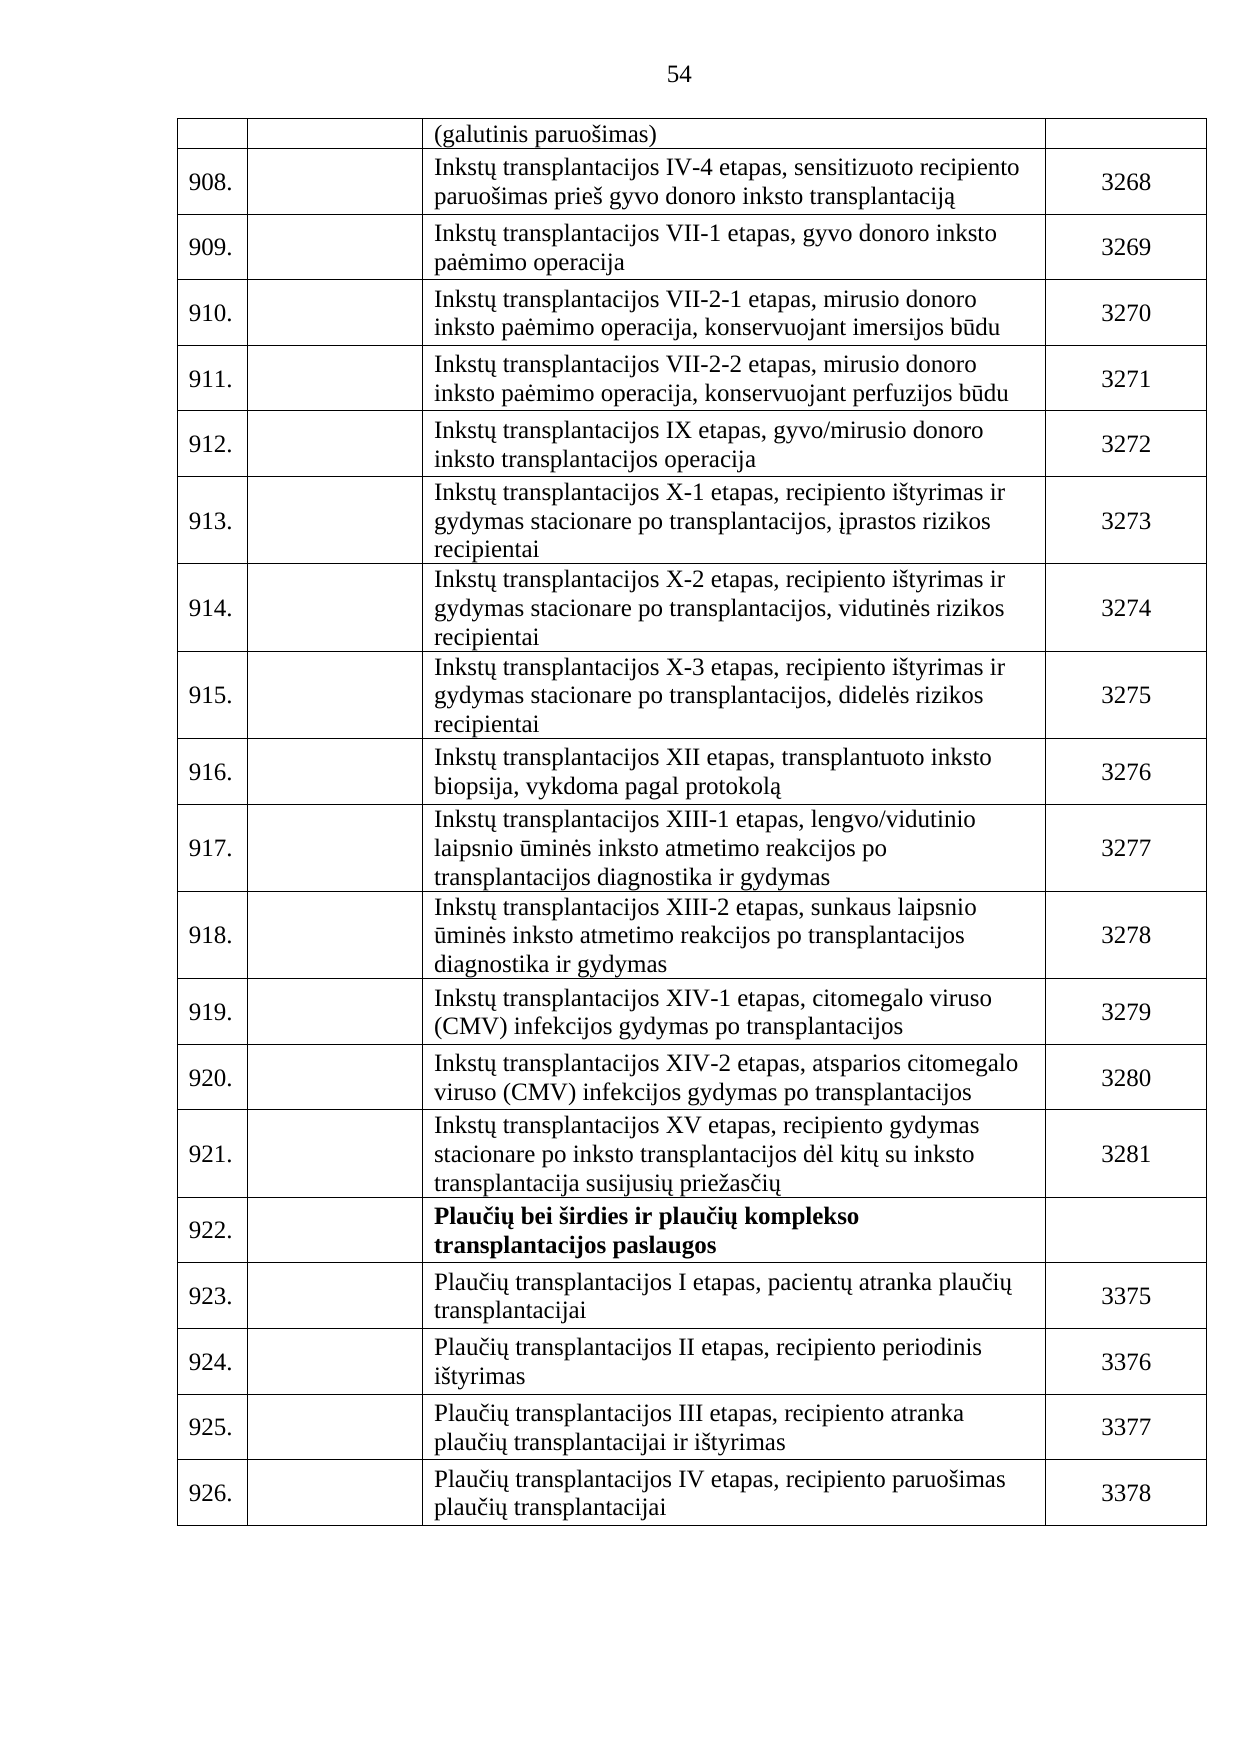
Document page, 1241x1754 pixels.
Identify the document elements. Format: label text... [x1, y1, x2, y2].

table_cell [248, 477, 422, 563]
table_cell 921. [178, 1110, 247, 1197]
table_cell 908. [178, 149, 247, 213]
table_cell [1046, 1198, 1206, 1262]
table_cell 913. [178, 477, 247, 563]
table_cell 920. [178, 1045, 247, 1109]
table_cell [248, 215, 422, 279]
table_cell 926. [178, 1460, 247, 1525]
table_cell 924. [178, 1329, 247, 1393]
table_cell Inkstų transplantacijos XIII-1 etapas, lengvo/vidutinio laipsnio ūminės inksto atmetimo reakcijos po transplantacijos diagnostika ir gydymas [423, 805, 1045, 891]
table_cell Plaučių transplantacijos II etapas, recipiento periodinis ištyrimas [423, 1329, 1045, 1393]
table_cell [248, 280, 422, 345]
table_cell 3378 [1046, 1460, 1206, 1525]
table_cell 3277 [1046, 805, 1206, 891]
table_cell Plaučių transplantacijos III etapas, recipiento atranka plaučių transplantacijai ir ištyrimas [423, 1395, 1045, 1459]
table_cell [248, 1045, 422, 1109]
table_cell Inkstų transplantacijos XIII-2 etapas, sunkaus laipsnio ūminės inksto atmetimo reakcijos po transplantacijos diagnostika ir gydymas [423, 892, 1045, 978]
table_cell 3268 [1046, 149, 1206, 213]
table_cell 914. [178, 564, 247, 651]
table_cell 3269 [1046, 215, 1206, 279]
table_cell Inkstų transplantacijos VII-2-1 etapas, mirusio donoro inksto paėmimo operacija, konservuojant imersijos būdu [423, 280, 1045, 345]
table_cell [248, 1329, 422, 1393]
table_cell 3281 [1046, 1110, 1206, 1197]
table_cell [248, 1198, 422, 1262]
table_cell Inkstų transplantacijos XV etapas, recipiento gydymas stacionare po inksto transplantacijos dėl kitų su inksto transplantacija susijusių priežasčių [423, 1110, 1045, 1197]
table_cell 923. [178, 1263, 247, 1328]
table_cell [248, 979, 422, 1044]
table_cell 922. [178, 1198, 247, 1262]
table_cell 915. [178, 652, 247, 738]
table_cell Plaučių transplantacijos I etapas, pacientų atranka plaučių transplantacijai [423, 1263, 1045, 1328]
table_cell [1046, 119, 1206, 148]
table_cell [178, 119, 247, 148]
table_cell Inkstų transplantacijos VII-1 etapas, gyvo donoro inksto paėmimo operacija [423, 215, 1045, 279]
table_cell [248, 1263, 422, 1328]
table_cell 3376 [1046, 1329, 1206, 1393]
table_cell 910. [178, 280, 247, 345]
table_cell Inkstų transplantacijos XIV-2 etapas, atsparios citomegalo viruso (CMV) infekcijos gydymas po transplantacijos [423, 1045, 1045, 1109]
table_cell 909. [178, 215, 247, 279]
table_cell 3275 [1046, 652, 1206, 738]
table_cell 912. [178, 411, 247, 476]
table_cell Plaučių bei širdies ir plaučių komplekso transplantacijos paslaugos [423, 1198, 1045, 1262]
table_cell 911. [178, 346, 247, 410]
table_cell Plaučių transplantacijos IV etapas, recipiento paruošimas plaučių transplantacijai [423, 1460, 1045, 1525]
table_cell 917. [178, 805, 247, 891]
table_cell Inkstų transplantacijos X-2 etapas, recipiento ištyrimas ir gydymas stacionare po transplantacijos, vidutinės rizikos recipientai [423, 564, 1045, 651]
table_cell (galutinis paruošimas) [423, 119, 1045, 148]
table_cell Inkstų transplantacijos IX etapas, gyvo/mirusio donoro inksto transplantacijos operacija [423, 411, 1045, 476]
table_cell Inkstų transplantacijos X-1 etapas, recipiento ištyrimas ir gydymas stacionare po transplantacijos, įprastos rizikos recipientai [423, 477, 1045, 563]
table_cell 3375 [1046, 1263, 1206, 1328]
table_cell 3273 [1046, 477, 1206, 563]
table_cell [248, 805, 422, 891]
table_cell 925. [178, 1395, 247, 1459]
table_cell 3377 [1046, 1395, 1206, 1459]
table_cell 3279 [1046, 979, 1206, 1044]
table_cell [248, 1395, 422, 1459]
table_cell [248, 892, 422, 978]
table_cell Inkstų transplantacijos VII-2-2 etapas, mirusio donoro inksto paėmimo operacija, konservuojant perfuzijos būdu [423, 346, 1045, 410]
table_cell Inkstų transplantacijos IV-4 etapas, sensitizuoto recipiento paruošimas prieš gyvo donoro inksto transplantaciją [423, 149, 1045, 213]
table_cell [248, 119, 422, 148]
table_cell 3278 [1046, 892, 1206, 978]
table_cell 918. [178, 892, 247, 978]
table_cell 3274 [1046, 564, 1206, 651]
table_cell Inkstų transplantacijos XII etapas, transplantuoto inksto biopsija, vykdoma pagal protokolą [423, 739, 1045, 803]
table_cell 916. [178, 739, 247, 803]
table_cell 3280 [1046, 1045, 1206, 1109]
table_cell [248, 739, 422, 803]
table_cell [248, 564, 422, 651]
table_cell [248, 346, 422, 410]
table_cell [248, 411, 422, 476]
table_cell [248, 1110, 422, 1197]
table_cell [248, 1460, 422, 1525]
table_cell 919. [178, 979, 247, 1044]
table_cell 3272 [1046, 411, 1206, 476]
table_cell [248, 652, 422, 738]
table_cell Inkstų transplantacijos X-3 etapas, recipiento ištyrimas ir gydymas stacionare po transplantacijos, didelės rizikos recipientai [423, 652, 1045, 738]
table_cell 3271 [1046, 346, 1206, 410]
table_cell Inkstų transplantacijos XIV-1 etapas, citomegalo viruso (CMV) infekcijos gydymas po transplantacijos [423, 979, 1045, 1044]
table_cell [248, 149, 422, 213]
table_cell 3276 [1046, 739, 1206, 803]
table_cell 3270 [1046, 280, 1206, 345]
